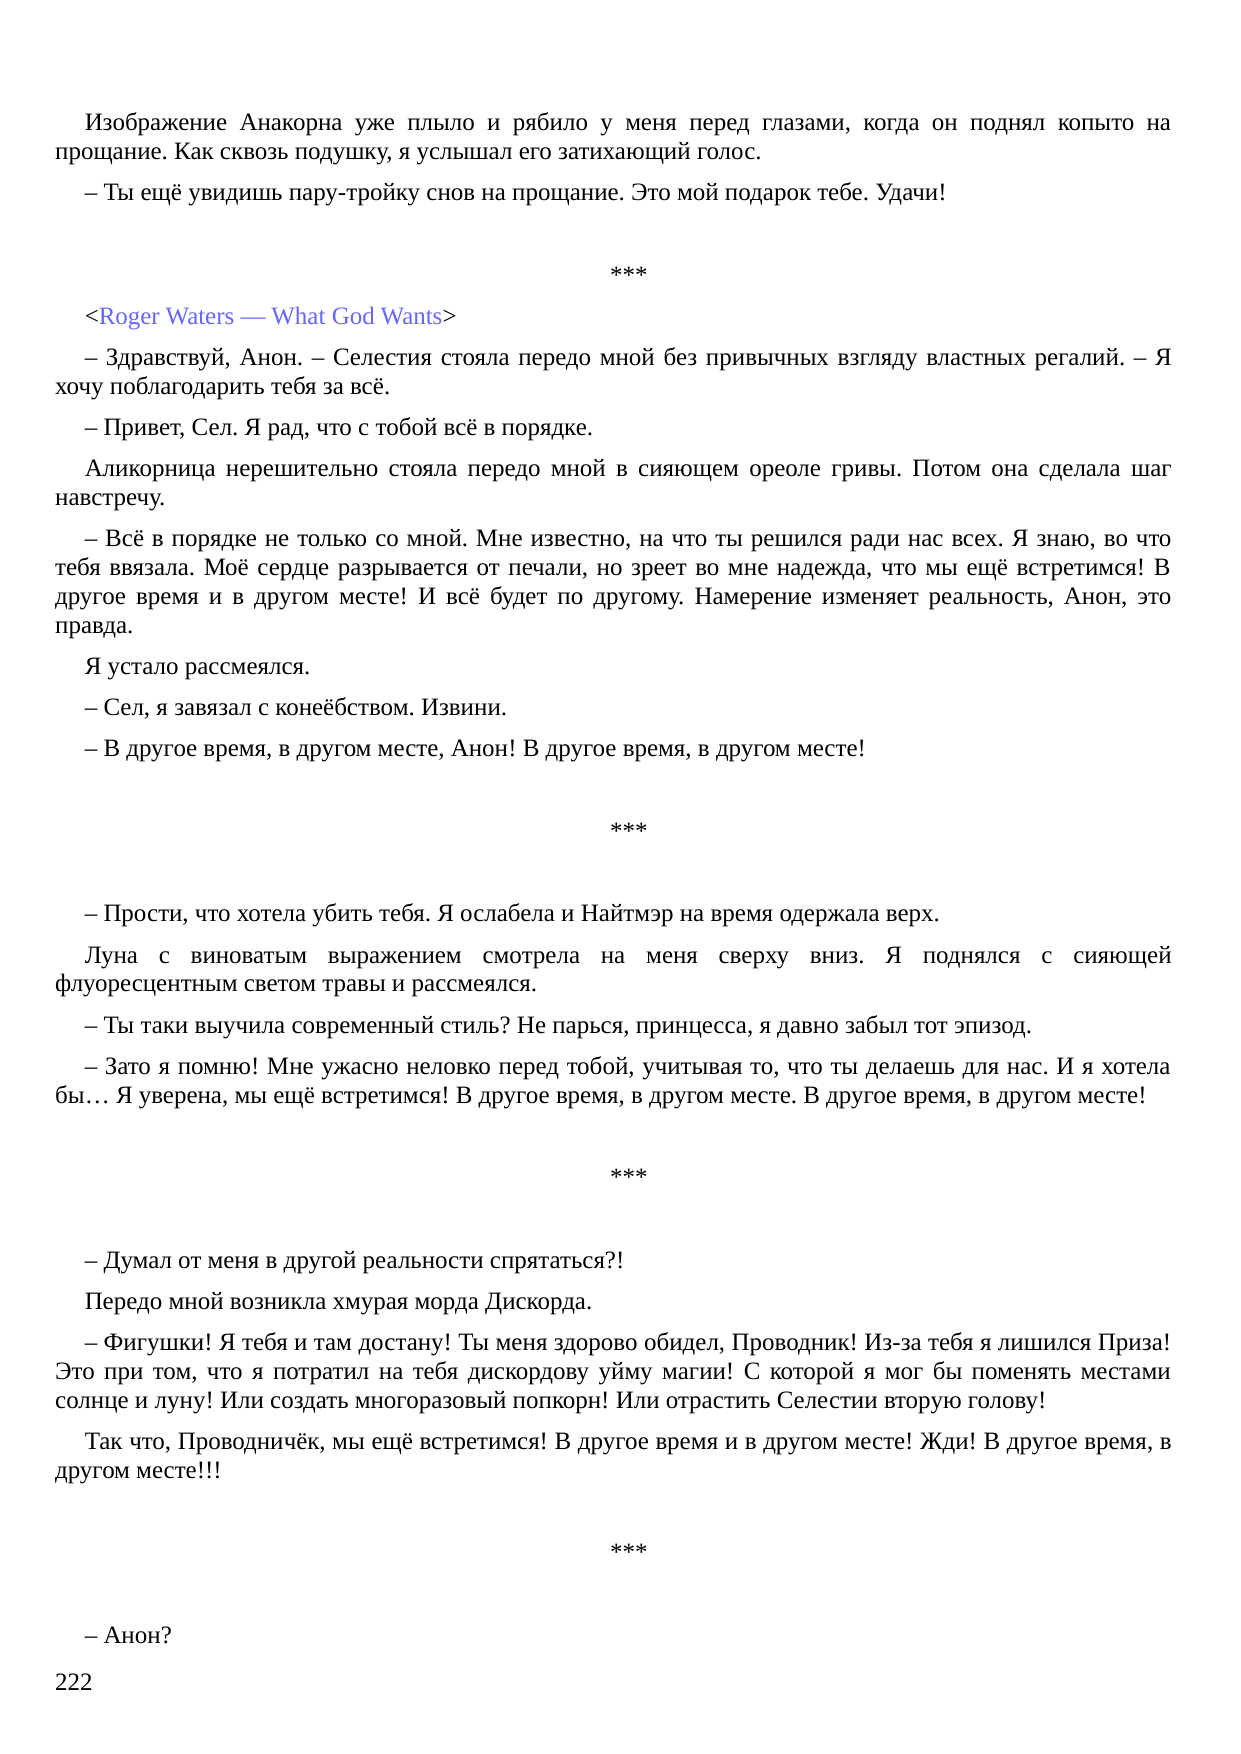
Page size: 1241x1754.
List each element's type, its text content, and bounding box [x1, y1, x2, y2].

text – Здравствуй, Анон. – Селестия стояла передо мной без привычных взгляду властных регалий. – Я хочу поблагодарить тебя за всё. [55, 342, 1173, 400]
text <Roger Waters — What God Wants> [55, 301, 1173, 330]
text *** [55, 260, 1173, 288]
text – Всё в порядке не только со мной. Мне известно, на что ты решился ради нас всех. Я знаю, во что тебя ввязала. Моё сердце разрывается от печали, но зреет во мне надежда, что мы ещё встретимся! В другое время и в другом месте! И всё будет по другому. Намерение изменяет реальность, Анон, это правда. [55, 523, 1173, 638]
text – Думал от меня в другой реальности спрятаться?! [55, 1245, 1173, 1273]
text – Сел, я завязал с конеёбством. Извини. [55, 692, 1173, 721]
text *** [55, 1537, 1173, 1566]
text Я устало рассмеялся. [55, 651, 1173, 680]
text – Ты ещё увидишь пару-тройку снов на прощание. Это мой подарок тебе. Удачи! [55, 177, 1173, 206]
text – Зато я помню! Мне ужасно неловко перед тобой, учитывая то, что ты делаешь для нас. И я хотела бы… Я уверена, мы ещё встретимся! В другое время, в другом месте. В другое время, в другом месте! [55, 1051, 1173, 1108]
text Луна с виноватым выражением смотрела на меня сверху вниз. Я поднялся с сияющей флуоресцентным светом травы и рассмеялся. [55, 940, 1173, 997]
text Изображение Анакорна уже плыло и рябило у меня перед глазами, когда он поднял копыто на прощание. Как сквозь подушку, я услышал его затихающий голос. [55, 107, 1173, 165]
text *** [55, 816, 1173, 845]
text Так что, Проводничёк, мы ещё встретимся! В другое время и в другом месте! Жди! В другое время, в другом месте!!! [55, 1426, 1173, 1483]
text – Привет, Сел. Я рад, что с тобой всё в порядке. [55, 412, 1173, 441]
text Аликорница нерешительно стояла передо мной в сияющем ореоле гривы. Потом она сделала шаг навстречу. [55, 453, 1173, 511]
text – Ты таки выучила современный стиль? Не парься, принцесса, я давно забыл тот эпизод. [55, 1010, 1173, 1038]
text Передо мной возникла хмурая морда Дискорда. [55, 1286, 1173, 1315]
text – Фигушки! Я тебя и там достану! Ты меня здорово обидел, Проводник! Из-за тебя я лишился Приза! Это при том, что я потратил на тебя дискордову уйму магии! С которой я мог бы поменять местами солнце и луну! Или создать многоразовый попкорн! Или отрастить Селестии вторую голову! [55, 1327, 1173, 1413]
text – Прости, что хотела убить тебя. Я ослабела и Найтмэр на время одержала верх. [55, 898, 1173, 927]
text – Анон? [55, 1620, 1173, 1648]
text *** [55, 1162, 1173, 1191]
text – В другое время, в другом месте, Анон! В другое время, в другом месте! [55, 733, 1173, 762]
